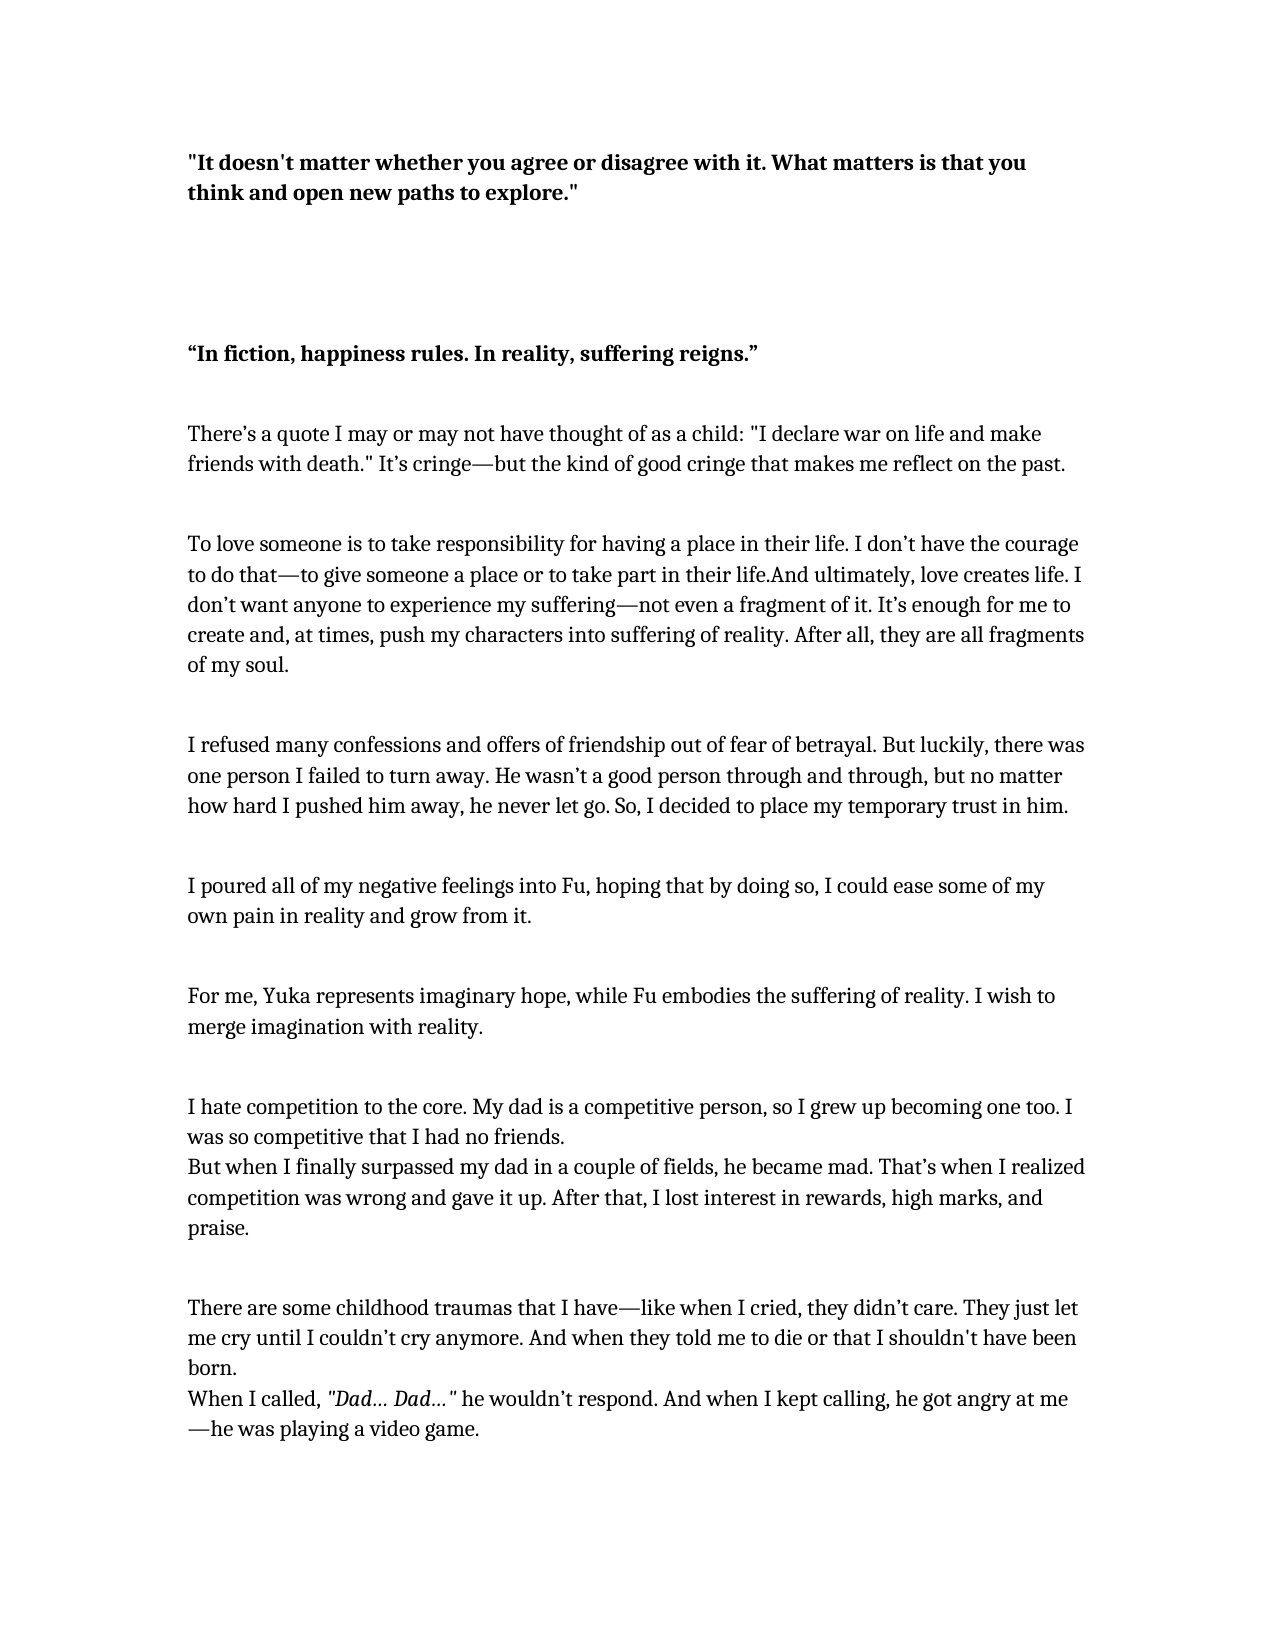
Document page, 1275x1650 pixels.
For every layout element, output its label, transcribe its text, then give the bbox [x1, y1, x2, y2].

text When I called, "Dad… Dad…" he wouldn’t respond. And when I kept calling, he got angry at me—he was playing a video game. [187, 1385, 1087, 1442]
text I refused many confessions and offers of friendship out of fear of betrayal. But luckily, there was one person I failed to turn away. He wasn’t a good person through and through, but no matter how hard I pushed him away, he never let go. So, I decided to place my temporary trust in him. [187, 732, 1087, 819]
text There’s a quote I may or may not have thought of as a child: "I declare war on life and make friends with death." It’s cringe—but the kind of good cringe that makes me reflect on the past. [187, 421, 1087, 477]
text "It doesn't matter whether you agree or disagree with it. What matters is that you think and open new paths to explore." [187, 150, 1087, 207]
text I hate competition to the core. My dad is a competitive person, so I grew up becoming one too. I was so competitive that I had no friends. [187, 1094, 1087, 1150]
text “In fiction, happiness rules. In reality, suffering reigns.” [187, 341, 1087, 367]
text For me, Yuka represents imaginary hope, while Fu embodies the suffering of reality. I wish to merge imagination with reality. [187, 983, 1087, 1040]
text To love someone is to take responsibility for having a place in their life. I don’t have the courage to do that—to give someone a place or to take part in their life.And ultimately, love creates life. I don’t want anyone to experience my suffering—not even a fragment of it. It’s enough for me to create and, at times, push my characters into suffering of reality. After all, they are all fragments of my soul. [187, 531, 1087, 678]
text There are some childhood traumas that I have—like when I cried, they didn’t care. They just let me cry until I couldn’t cry anymore. And when they told me to die or that I shouldn't have been born. [187, 1295, 1087, 1382]
text But when I finally surpassed my dad in a couple of fields, he became mad. That’s when I realized competition was wrong and gave it up. After that, I lost interest in rewards, high marks, and praise. [187, 1154, 1087, 1241]
text I poured all of my negative feelings into Fu, hoping that by doing so, I could ease some of my own pain in reality and grow from it. [187, 873, 1087, 929]
